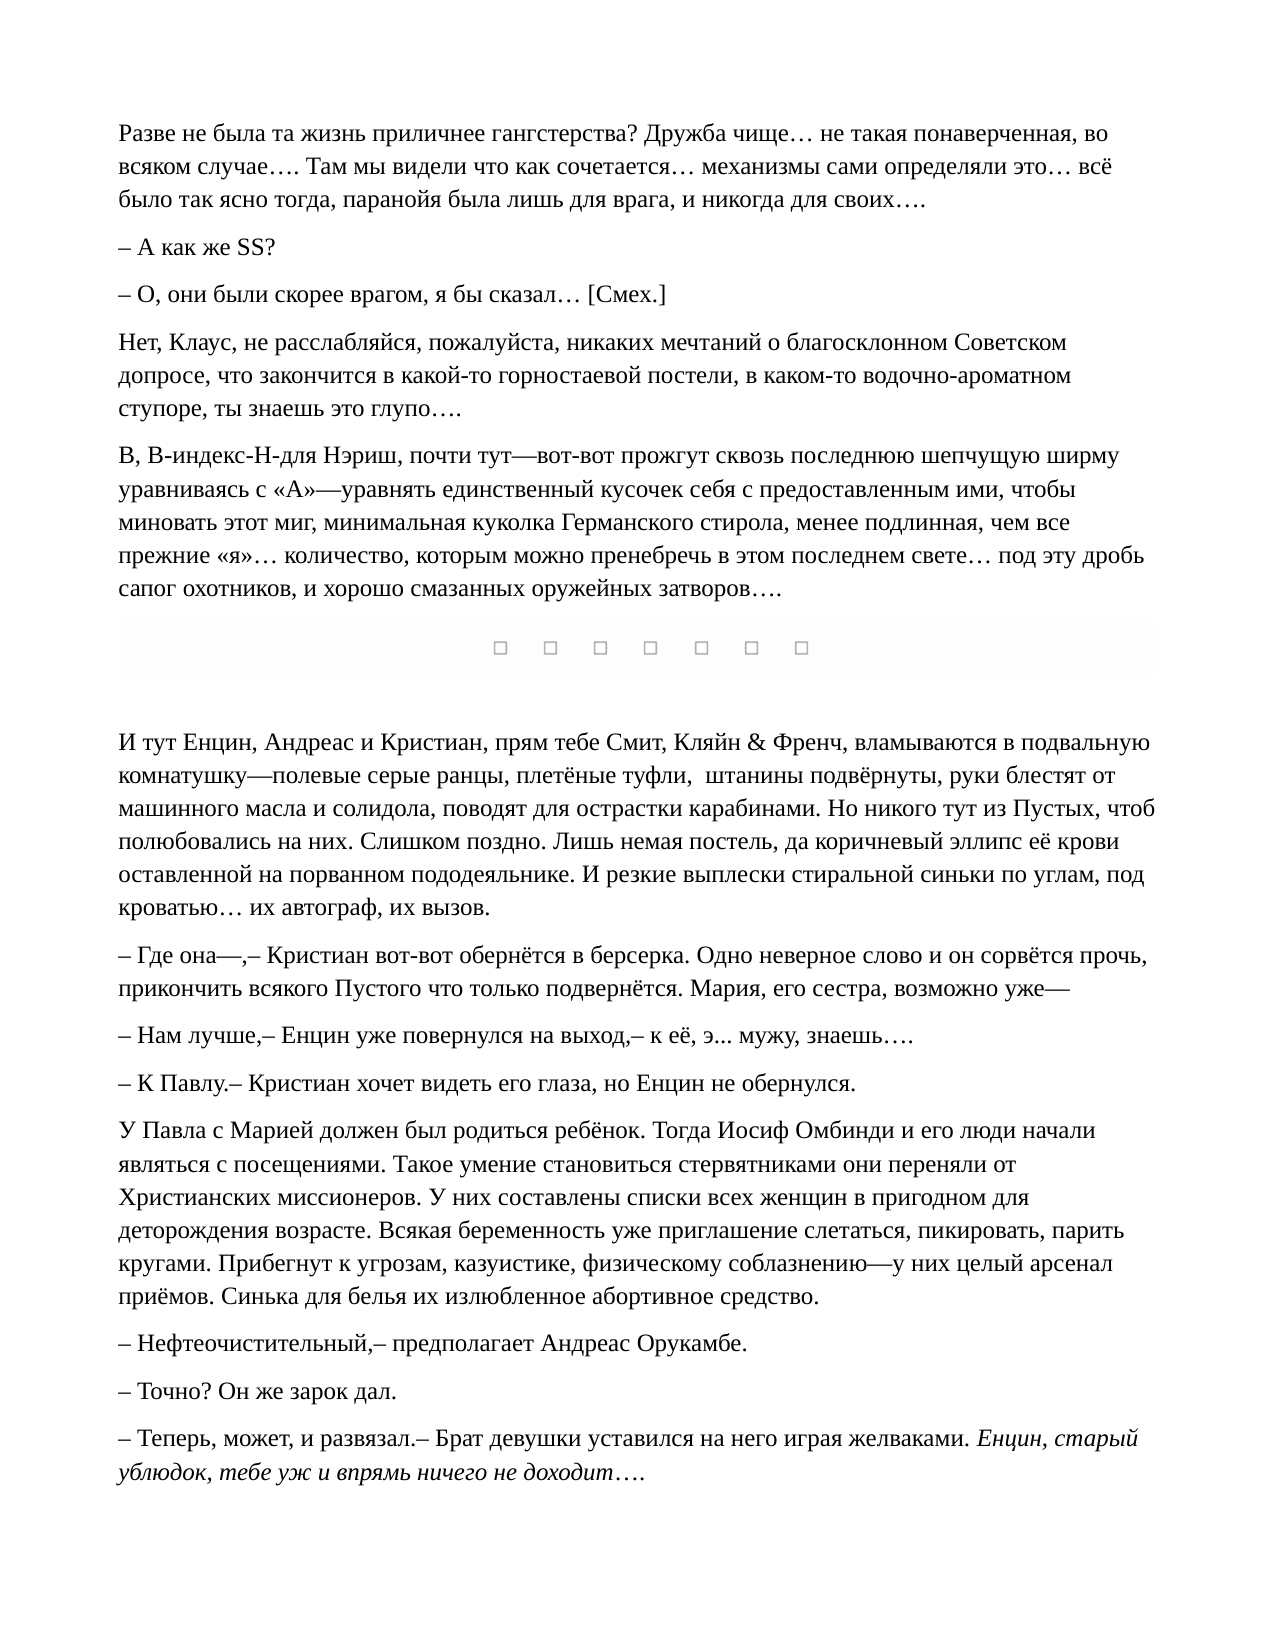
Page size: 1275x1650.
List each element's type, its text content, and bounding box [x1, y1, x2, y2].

text – Где она—,– Кристиан вот-вот обернётся в берсерка. Одно неверное слово и он сорвётся прочь, прикончить всякого Пустого что только подвернётся. Мария, его сестра, возможно уже— [118, 940, 1157, 1002]
text – О, они были скорее врагом, я бы сказал… [Смех.] [118, 279, 1157, 308]
text – А как же SS? [118, 232, 1157, 261]
text – К Павлу.– Кристиан хочет видеть его глаза, но Енцин не обернулся. [118, 1068, 1157, 1097]
text Разве не была та жизнь приличнее гангстерства? Дружба чище… не такая понаверченная, во всяком случае…. Там мы видели что как сочетается… механизмы сами определяли это… всё было так ясно тогда, паранойя была лишь для врага, и никогда для своих…. [118, 118, 1157, 213]
text – Нефтеочистительный,– предполагает Андреас Орукамбе. [118, 1328, 1157, 1357]
text И тут Енцин, Андреас и Кристиан, прям тебе Смит, Кляйн & Френч, вламываются в подвальную комнатушку—полевые серые ранцы, плетёные туфли, штанины подвёрнуты, руки блестят от машинного масла и солидола, поводят для острастки карабинами. Но никого тут из Пустых, чтоб полюбовались на них. Слишком поздно. Лишь немая постель, да коричневый эллипс её крови оставленной на порванном пододеяльнике. И резкие выплески стиральной синьки по углам, под кроватью… их автограф, их вызов. [118, 727, 1157, 921]
text У Павла с Марией должен был родиться ребёнок. Тогда Иосиф Омбинди и его люди начали являться с посещениями. Такое умение становиться стервятниками они переняли от Христианских миссионеров. У них составлены списки всех женщин в пригодном для деторождения возрасте. Всякая беременность уже приглашение слетаться, пикировать, парить кругами. Прибегнут к угрозам, казуистике, физическому соблазнению—у них целый арсенал приёмов. Синька для белья их излюбленное абортивное средство. [118, 1116, 1157, 1309]
picture [118, 620, 1157, 676]
text – Нам лучше,– Енцин уже повернулся на выход,– к её, э... мужу, знаешь…. [118, 1020, 1157, 1049]
text – Точно? Он же зарок дал. [118, 1376, 1157, 1405]
text Нет, Клаус, не расслабляйся, пожалуйста, никаких мечтаний о благосклонном Советском допросе, что закончится в какой-то горностаевой постели, в каком-то водочно-ароматном ступоре, ты знаешь это глупо…. [118, 327, 1157, 422]
text В, В-индекс-Н-для Нэриш, почти тут—вот-вот прожгут сквозь последнюю шепчущую ширму уравниваясь с «А»—уравнять единственный кусочек себя с предоставленным ими, чтобы миновать этот миг, минимальная куколка Германского стирола, менее подлинная, чем все прежние «я»… количество, которым можно пренебречь в этом последнем свете… под эту дробь сапог охотников, и хорошо смазанных оружейных затворов…. [118, 441, 1157, 601]
text – Теперь, может, и развязал.– Брат девушки уставился на него играя желваками. Енцин, старый ублюдок, тебе уж и впрямь ничего не доходит…. [118, 1423, 1157, 1485]
